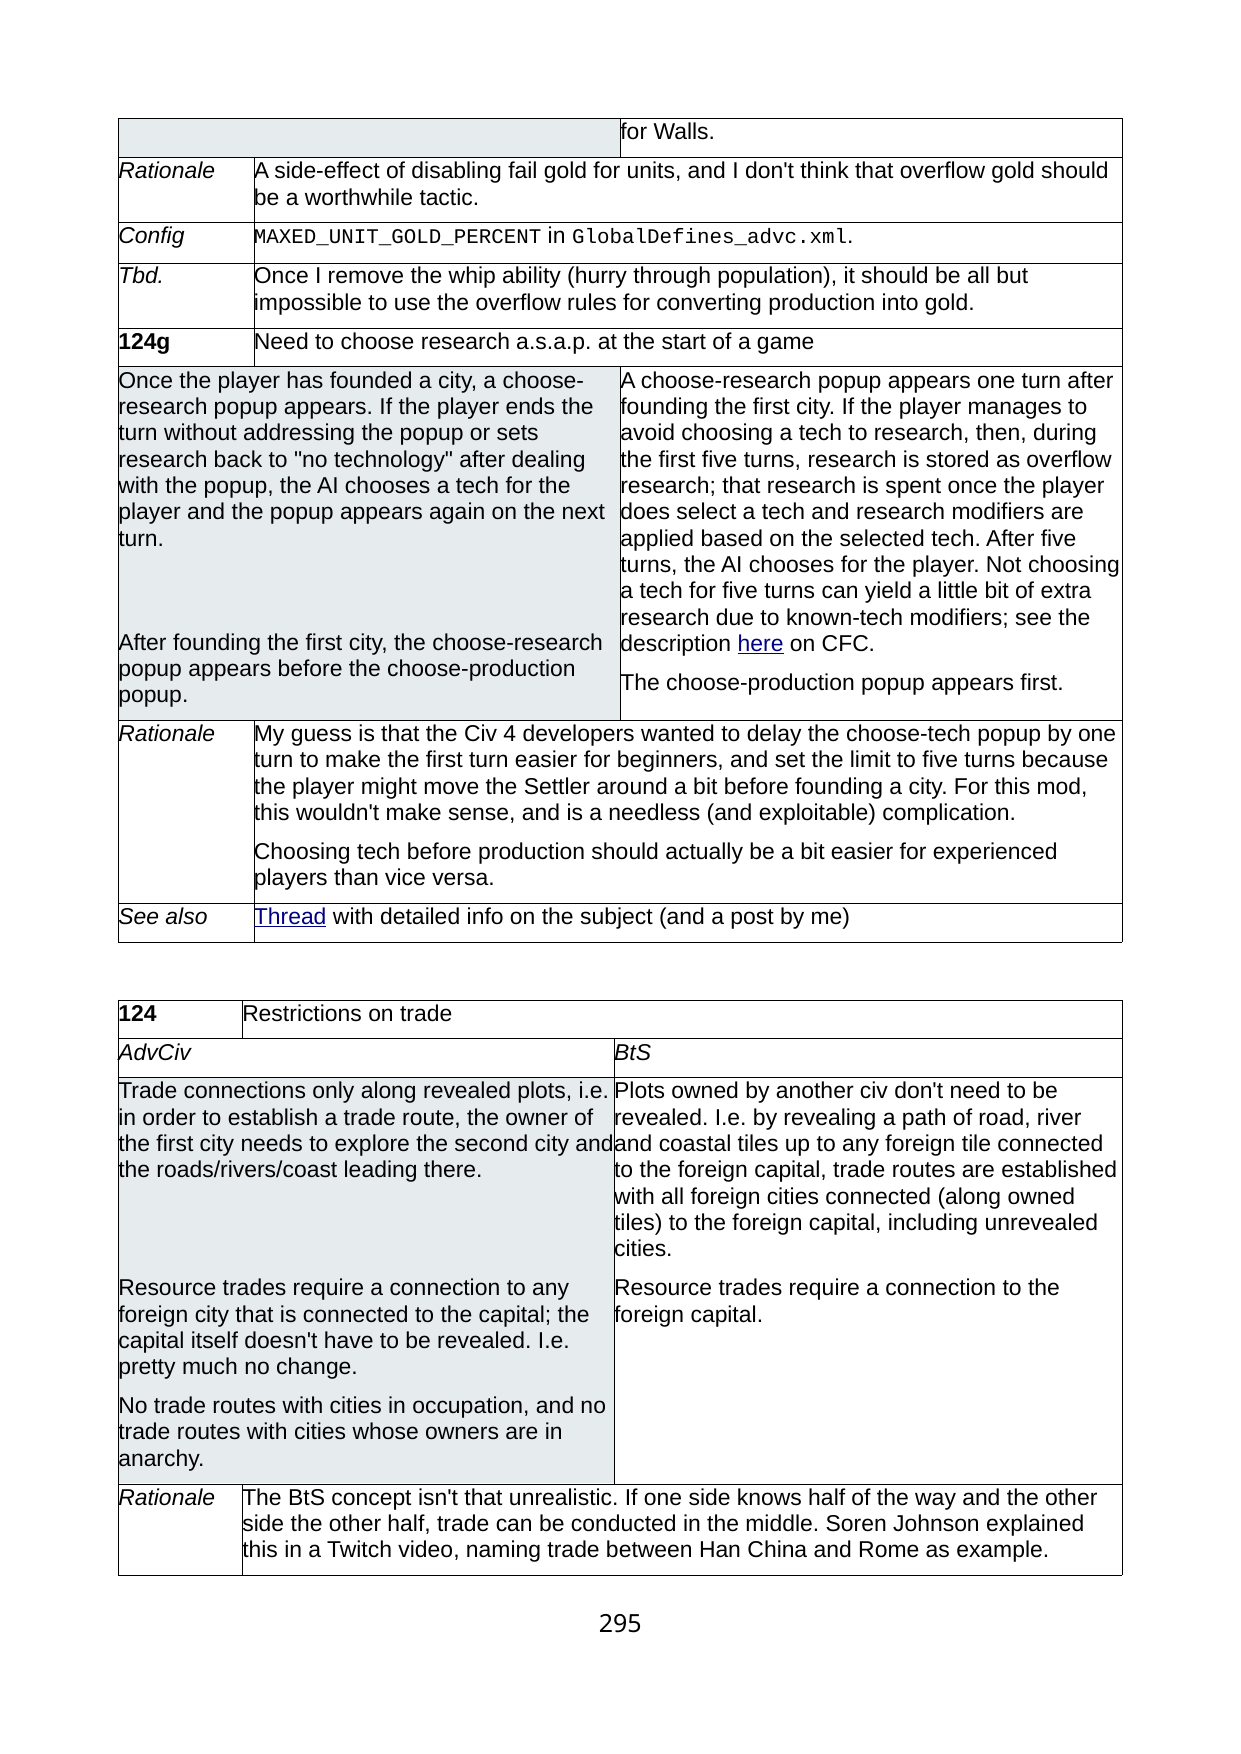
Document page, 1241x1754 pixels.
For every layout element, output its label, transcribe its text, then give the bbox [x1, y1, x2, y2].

table_cell A side-effect of disabling fail gold for units, and I don't think that overflow gold should be a worthwhile tactic. [255, 158, 1122, 222]
table_cell A choose-research popup appears one turn after founding the first city. If the player manages to avoid choosing a tech to research, then, during the first five turns, research is stored as overflow research; that research is spent once the player does select a tech and research modifiers are applied based on the selected tech. After five turns, the AI chooses for the player. Not choosing a tech for five turns can yield a little bit of extra research due to known-tech modifiers; see the description here on CFC. The choose-production popup appears first. [621, 367, 1122, 720]
table_cell Trade connections only along revealed plots, i.e. in order to establish a trade route, the owner of the first city needs to explore the second city and the roads/rivers/coast leading there. Resource trades require a connection to any foreign city that is connected to the capital; the capital itself doesn't have to be revealed. I.e. pretty much no change. No trade routes with cities in occupation, and no trade routes with cities whose owners are in anarchy. [119, 1078, 614, 1483]
table_cell [119, 119, 620, 157]
table_cell Plots owned by another civ don't need to be revealed. I.e. by revealing a path of road, river and coastal tiles up to any foreign tile connected to the foreign capital, trade routes are established with all foreign cities connected (along owned tiles) to the foreign capital, including unrevealed cities. Resource trades require a connection to the foreign capital. [615, 1078, 1122, 1483]
table_cell My guess is that the Civ 4 developers wanted to delay the choose-tech popup by one turn to make the first turn easier for beginners, and set the limit to five turns because the player might move the Settler around a bit before founding a city. For this mod, this wouldn't make sense, and is a needless (and exploitable) complication. Choosing tech before production should actually be a bit easier for experienced players than vice versa. [255, 721, 1122, 903]
table_cell Rationale [119, 721, 254, 903]
table_cell Need to choose research a.s.a.p. at the start of a game [255, 329, 1122, 366]
table_cell The BtS concept isn't that unrealistic. If one side knows half of the way and the other side the other half, trade can be conducted in the middle. Soren Johnson explained this in a Twitch video, naming trade between Han China and Rome as example. [243, 1485, 1122, 1575]
table_cell BtS [615, 1039, 1122, 1077]
table_cell Config [119, 223, 254, 262]
table_cell Once the player has founded a city, a choose-research popup appears. If the player ends the turn without addressing the popup or sets research back to "no technology" after dealing with the popup, the AI chooses a tech for the player and the popup appears again on the next turn. After founding the first city, the choose-research popup appears before the choose-production popup. [119, 367, 620, 720]
table_cell AdvCiv [119, 1039, 614, 1077]
table_cell Rationale [119, 158, 254, 222]
table_cell See also [119, 904, 254, 942]
table_cell Thread with detailed info on the subject (and a post by me) [255, 904, 1122, 942]
table_cell for Walls. [621, 119, 1122, 157]
table_header 124 [119, 1001, 242, 1038]
table_cell 124g [119, 329, 254, 366]
table_cell MAXED_UNIT_GOLD_PERCENT in GlobalDefines_advc.xml. [255, 223, 1122, 262]
table_header Restrictions on trade [243, 1001, 1122, 1038]
table_cell Rationale [119, 1485, 242, 1575]
table_cell Tbd. [119, 264, 254, 328]
table_cell Once I remove the whip ability (hurry through population), it should be all but impossible to use the overflow rules for converting production into gold. [255, 264, 1122, 328]
